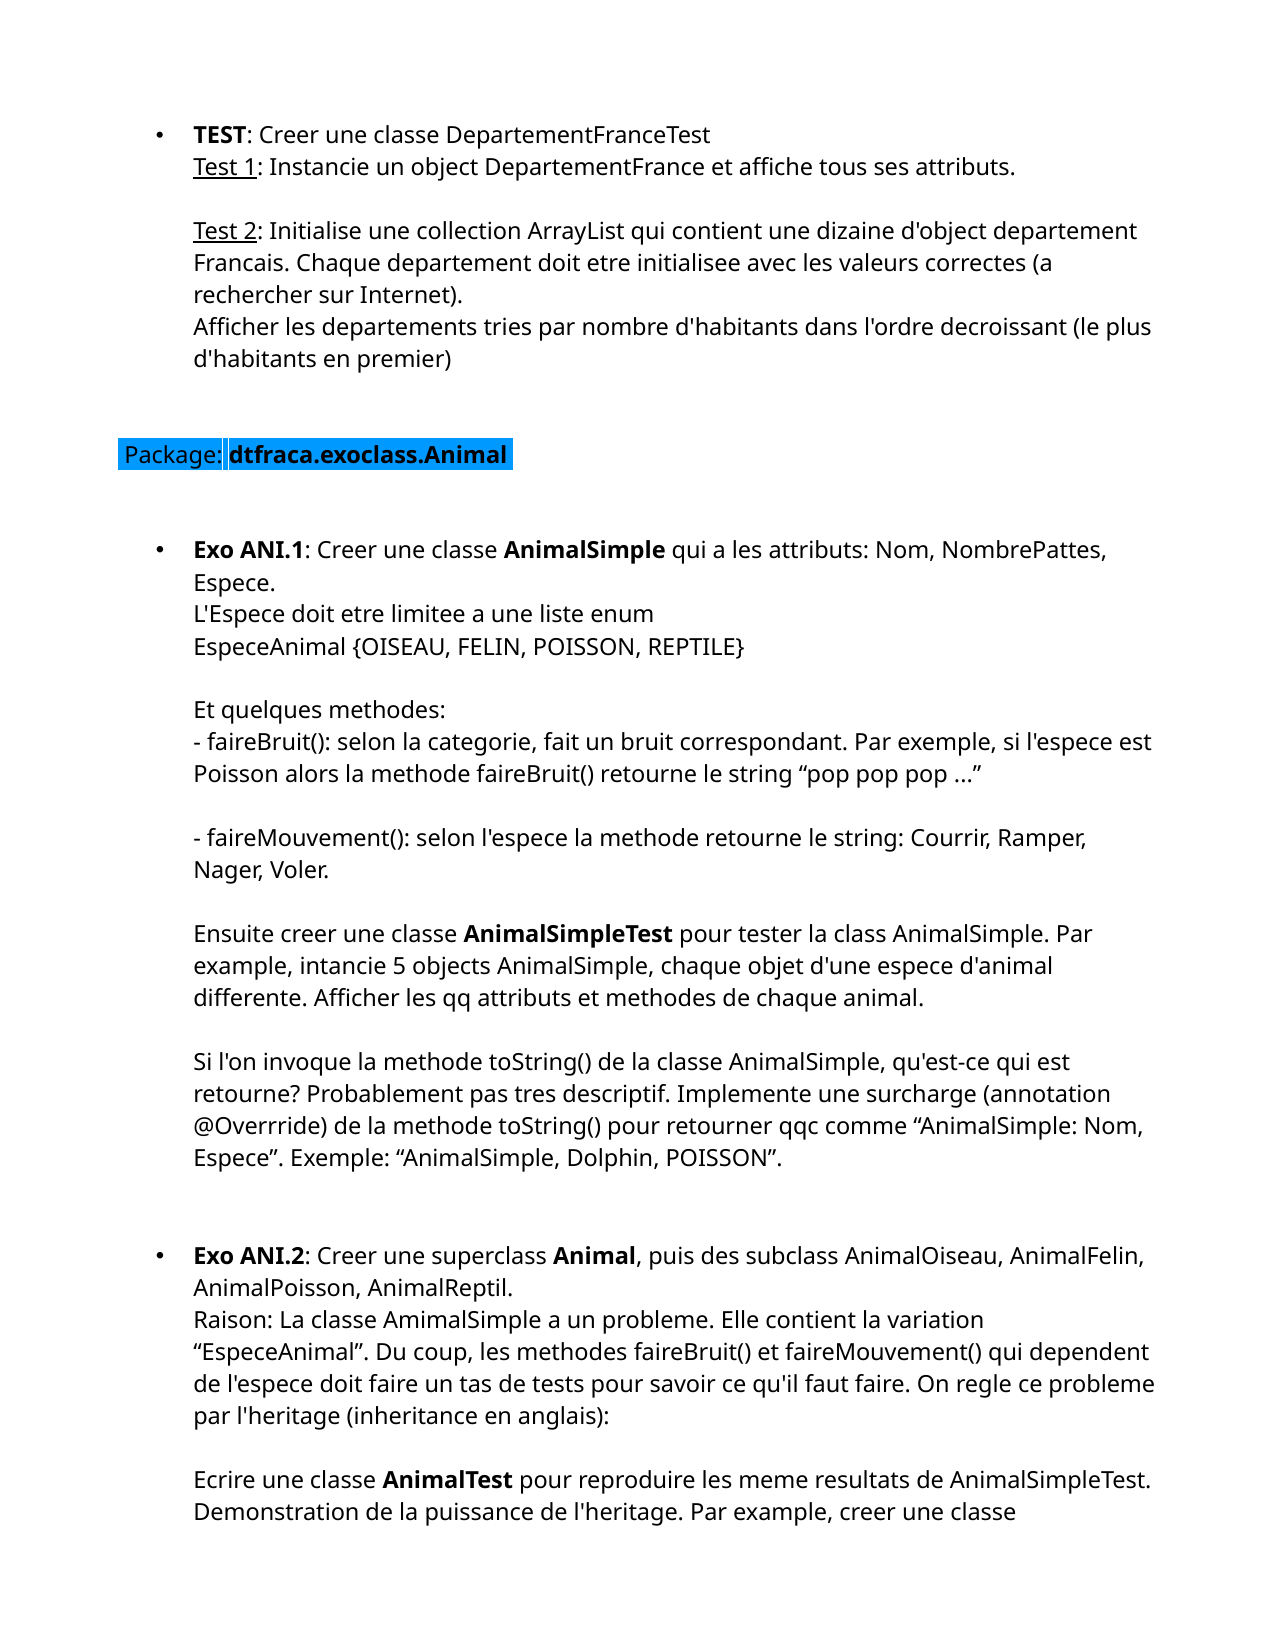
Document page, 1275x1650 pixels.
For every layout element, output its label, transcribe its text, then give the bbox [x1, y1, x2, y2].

list Exo ANI.1: Creer une classe AnimalSimple qui a les attributs: Nom, NombrePattes, Espece. L'Espece doit etre limitee a une liste enum EspeceAnimal {OISEAU, FELIN, POISSON, REPTILE} Et quelques methodes: - faireBruit(): selon la categorie, fait un bruit correspondant. Par exemple, si l'espece est Poisson alors la methode faireBruit() retourne le string “pop pop pop ...” - faireMouvement(): selon l'espece la methode retourne le string: Courrir, Ramper, Nager, Voler. Ensuite creer une classe AnimalSimpleTest pour tester la class AnimalSimple. Par example, intancie 5 objects AnimalSimple, chaque objet d'une espece d'animal differente. Afficher les qq attributs et methodes de chaque animal. Si l'on invoque la methode toString() de la classe AnimalSimple, qu'est-ce qui est retourne? Probablement pas tres descriptif. Implemente une surcharge (annotation @Overrride) de la methode toString() pour retourner qqc comme “AnimalSimple: Nom, Espece”. Exemple: “AnimalSimple, Dolphin, POISSON”. [156, 534, 1157, 1239]
list Exo ANI.2: Creer une superclass Animal, puis des subclass AnimalOiseau, AnimalFelin, AnimalPoisson, AnimalReptil. Raison: La classe AmimalSimple a un probleme. Elle contient la variation “EspeceAnimal”. Du coup, les methodes faireBruit() et faireMouvement() qui dependent de l'espece doit faire un tas de tests pour savoir ce qu'il faut faire. On regle ce probleme par l'heritage (inheritance en anglais): Ecrire une classe AnimalTest pour reproduire les meme resultats de AnimalSimpleTest. Demonstration de la puissance de l'heritage. Par example, creer une classe [156, 1239, 1157, 1527]
text Package: dtfraca.exoclass.Animal [118, 438, 1157, 470]
list TEST: Creer une classe DepartementFranceTest Test 1: Instancie un object DepartementFrance et affiche tous ses attributs. Test 2: Initialise une collection ArrayList qui contient une dizaine d'object departement Francais. Chaque departement doit etre initialisee avec les valeurs correctes (a rechercher sur Internet). Afficher les departements tries par nombre d'habitants dans l'ordre decroissant (le plus d'habitants en premier) [156, 118, 1157, 374]
